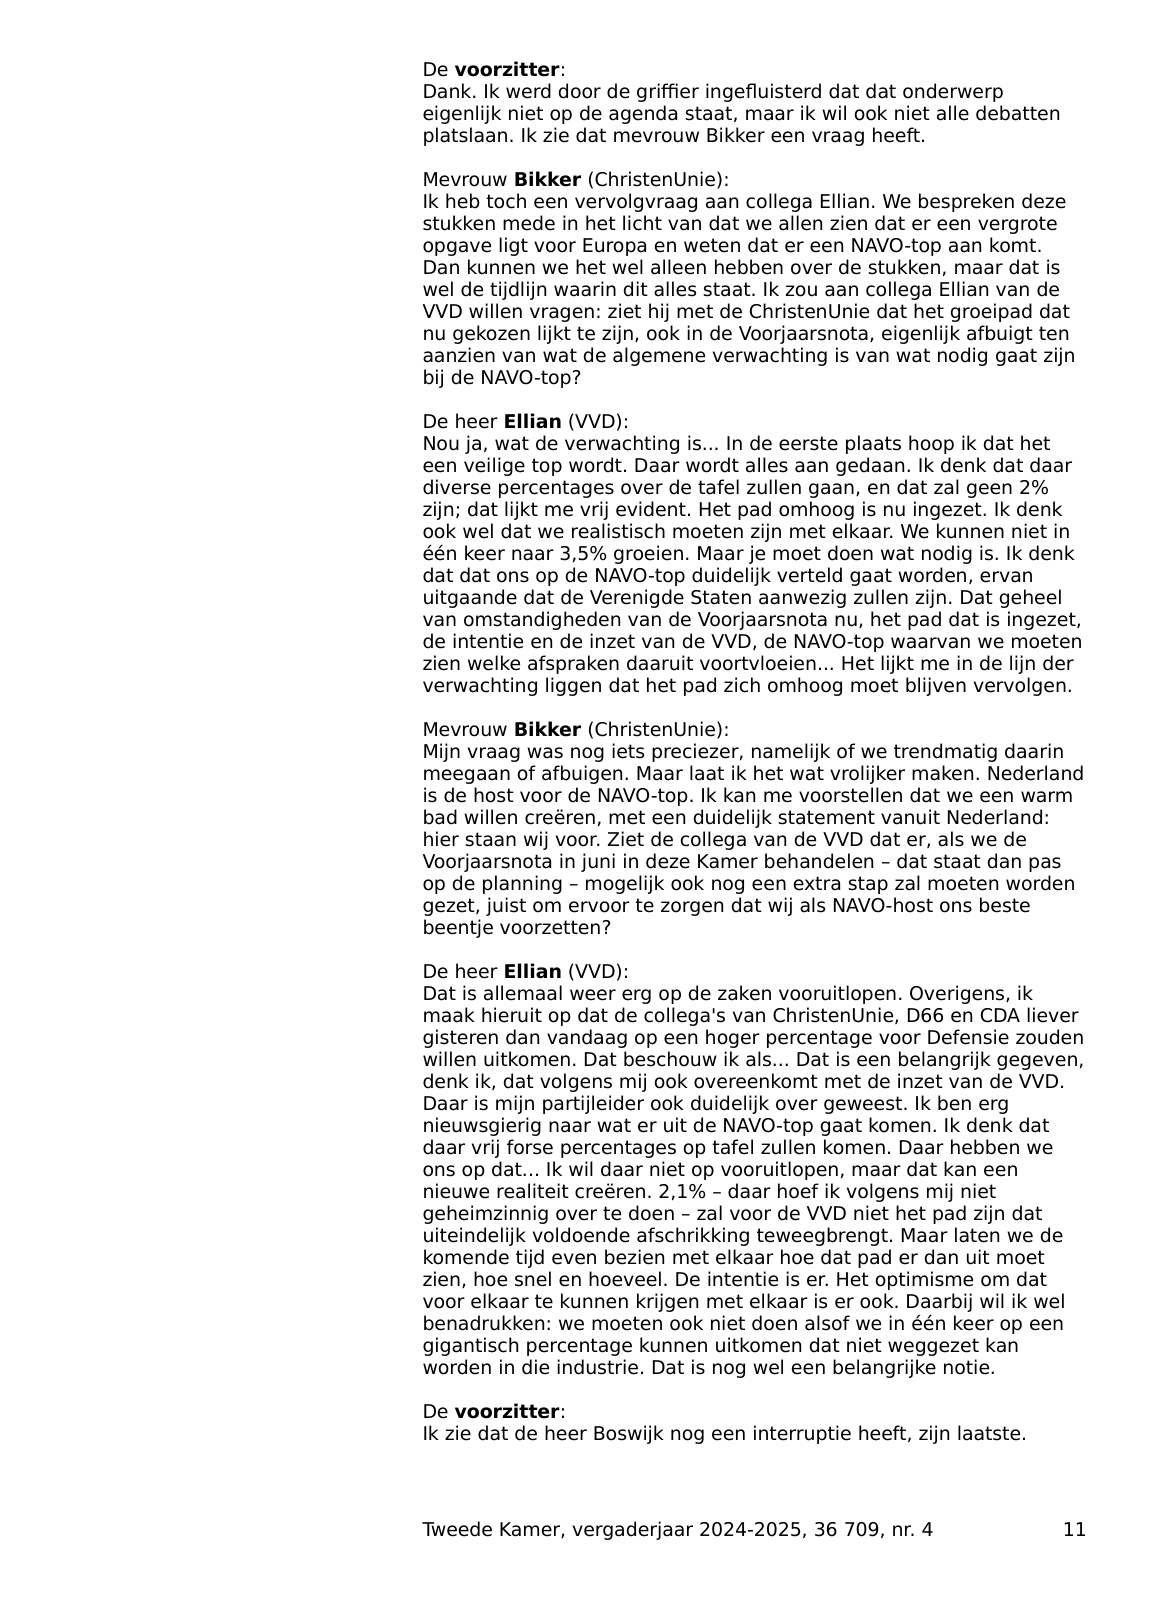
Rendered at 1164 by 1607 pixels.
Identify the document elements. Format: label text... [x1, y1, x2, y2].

text Nou ja, wat de verwachting is... In de eerste plaats hoop ik dat het een veilige top wordt. Daar wordt alles aan gedaan. Ik denk dat daar diverse percentages over de tafel zullen gaan, en dat zal geen 2% zijn; dat lijkt me vrij evident. Het pad omhoog is nu ingezet. Ik denk ook wel dat we realistisch moeten zijn met elkaar. We kunnen niet in één keer naar 3,5% groeien. Maar je moet doen wat nodig is. Ik denk dat dat ons op de NAVO-top duidelijk verteld gaat worden, ervan uitgaande dat de Verenigde Staten aanwezig zullen zijn. Dat geheel van omstandigheden van de Voorjaarsnota nu, het pad dat is ingezet, de intentie en de inzet van de VVD, de NAVO-top waarvan we moeten zien welke afspraken daaruit voortvloeien... Het lijkt me in de lijn der verwachting liggen dat het pad zich omhoog moet blijven vervolgen. [422, 433, 1087, 697]
text De heer Ellian (VVD): [422, 411, 1087, 433]
text De voorzitter: [422, 59, 1087, 81]
text Ik zie dat de heer Boswijk nog een interruptie heeft, zijn laatste. [422, 1423, 1087, 1445]
text Ik heb toch een vervolgvraag aan collega Ellian. We bespreken deze stukken mede in het licht van dat we allen zien dat er een vergrote opgave ligt voor Europa en weten dat er een NAVO-top aan komt. Dan kunnen we het wel alleen hebben over de stukken, maar dat is wel de tijdlijn waarin dit alles staat. Ik zou aan collega Ellian van de VVD willen vragen: ziet hij met de ChristenUnie dat het groeipad dat nu gekozen lijkt te zijn, ook in de Voorjaarsnota, eigenlijk afbuigt ten aanzien van wat de algemene verwachting is van wat nodig gaat zijn bij de NAVO-top? [422, 191, 1087, 389]
text Mijn vraag was nog iets preciezer, namelijk of we trendmatig daarin meegaan of afbuigen. Maar laat ik het wat vrolijker maken. Nederland is de host voor de NAVO-top. Ik kan me voorstellen dat we een warm bad willen creëren, met een duidelijk statement vanuit Nederland: hier staan wij voor. Ziet de collega van de VVD dat er, als we de Voorjaarsnota in juni in deze Kamer behandelen – dat staat dan pas op de planning – mogelijk ook nog een extra stap zal moeten worden gezet, juist om ervoor te zorgen dat wij als NAVO-host ons beste beentje voorzetten? [422, 741, 1087, 939]
text De voorzitter: [422, 1401, 1087, 1423]
text Dank. Ik werd door de griffier ingefluisterd dat dat onderwerp eigenlijk niet op de agenda staat, maar ik wil ook niet alle debatten platslaan. Ik zie dat mevrouw Bikker een vraag heeft. [422, 81, 1087, 147]
text De heer Ellian (VVD): [422, 961, 1087, 983]
text Dat is allemaal weer erg op de zaken vooruitlopen. Overigens, ik maak hieruit op dat de collega's van ChristenUnie, D66 en CDA liever gisteren dan vandaag op een hoger percentage voor Defensie zouden willen uitkomen. Dat beschouw ik als... Dat is een belangrijk gegeven, denk ik, dat volgens mij ook overeenkomt met de inzet van de VVD. Daar is mijn partijleider ook duidelijk over geweest. Ik ben erg nieuwsgierig naar wat er uit de NAVO-top gaat komen. Ik denk dat daar vrij forse percentages op tafel zullen komen. Daar hebben we ons op dat... Ik wil daar niet op vooruitlopen, maar dat kan een nieuwe realiteit creëren. 2,1% – daar hoef ik volgens mij niet geheimzinnig over te doen – zal voor de VVD niet het pad zijn dat uiteindelijk voldoende afschrikking teweegbrengt. Maar laten we de komende tijd even bezien met elkaar hoe dat pad er dan uit moet zien, hoe snel en hoeveel. De intentie is er. Het optimisme om dat voor elkaar te kunnen krijgen met elkaar is er ook. Daarbij wil ik wel benadrukken: we moeten ook niet doen alsof we in één keer op een gigantisch percentage kunnen uitkomen dat niet weggezet kan worden in die industrie. Dat is nog wel een belangrijke notie. [422, 983, 1087, 1379]
text Mevrouw Bikker (ChristenUnie): [422, 169, 1087, 191]
text Mevrouw Bikker (ChristenUnie): [422, 719, 1087, 741]
